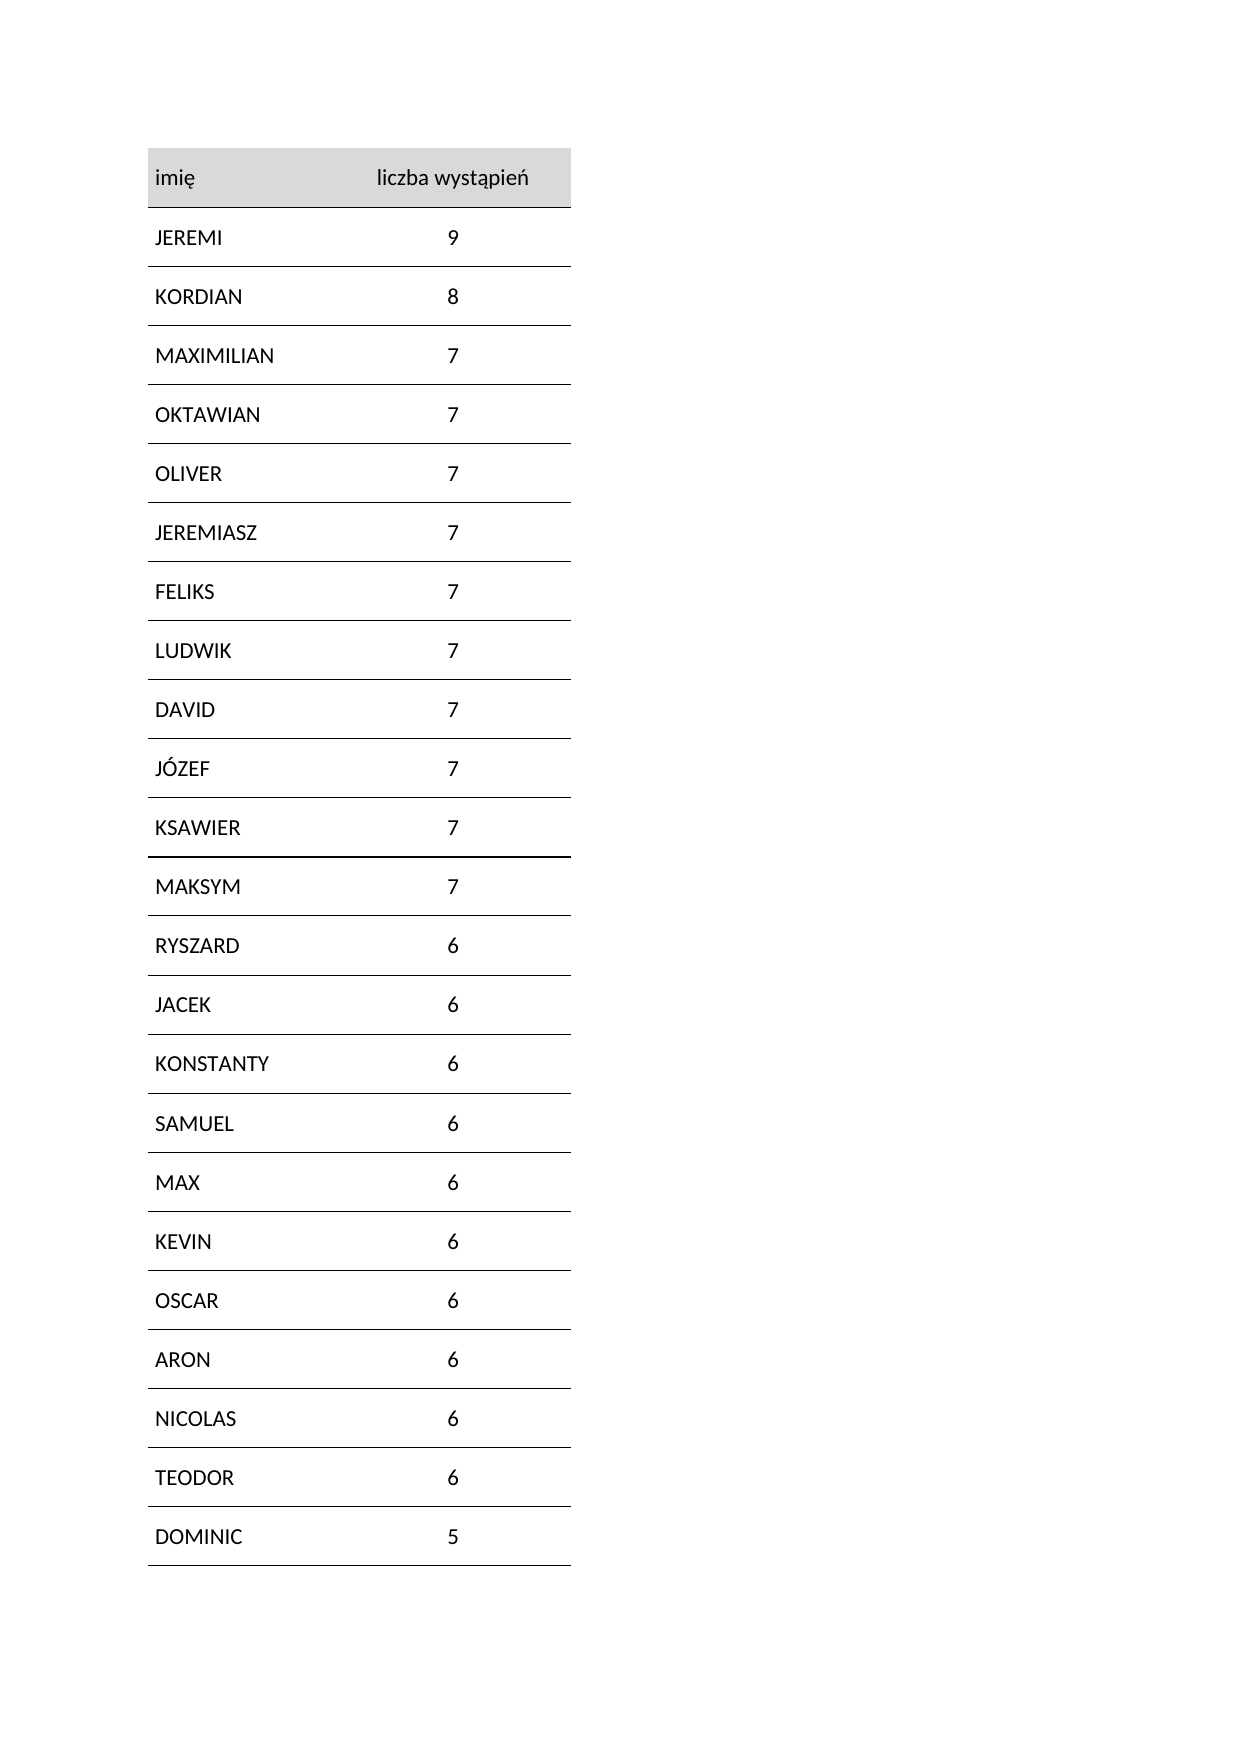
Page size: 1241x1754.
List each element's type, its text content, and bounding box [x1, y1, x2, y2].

table_cell 7 [335, 326, 571, 384]
table_cell 6 [335, 1271, 571, 1329]
table_cell 7 [335, 798, 571, 856]
table_cell JEREMI [148, 208, 335, 266]
table_cell ARON [148, 1330, 335, 1388]
table_cell 6 [335, 1153, 571, 1211]
table_cell DOMINIC [148, 1507, 335, 1565]
table_cell MAX [148, 1153, 335, 1211]
table_cell 7 [335, 739, 571, 797]
table_cell 6 [335, 1389, 571, 1447]
table_cell 6 [335, 1330, 571, 1388]
table_header liczba wystąpień [335, 148, 571, 207]
table_cell JÓZEF [148, 739, 335, 797]
table_cell MAXIMILIAN [148, 326, 335, 384]
table_cell 6 [335, 916, 571, 974]
table_cell OLIVER [148, 444, 335, 502]
table_cell KORDIAN [148, 267, 335, 325]
table_cell 9 [335, 208, 571, 266]
table_header imię [148, 148, 335, 207]
table_cell JEREMIASZ [148, 503, 335, 561]
table_cell JACEK [148, 976, 335, 1033]
table_cell 5 [335, 1507, 571, 1565]
table_cell 7 [335, 621, 571, 679]
table_cell 7 [335, 858, 571, 915]
table_cell NICOLAS [148, 1389, 335, 1447]
table_cell 7 [335, 680, 571, 738]
table_cell RYSZARD [148, 916, 335, 974]
table_cell 7 [335, 562, 571, 620]
table_cell TEODOR [148, 1448, 335, 1506]
table_cell OSCAR [148, 1271, 335, 1329]
table_cell 6 [335, 1094, 571, 1152]
table_cell 6 [335, 1035, 571, 1093]
table_cell KEVIN [148, 1212, 335, 1270]
table_cell FELIKS [148, 562, 335, 620]
table_cell KONSTANTY [148, 1035, 335, 1093]
table_cell 7 [335, 385, 571, 443]
table_cell OKTAWIAN [148, 385, 335, 443]
table_cell 6 [335, 1212, 571, 1270]
table_cell KSAWIER [148, 798, 335, 856]
table_cell 8 [335, 267, 571, 325]
table_cell 6 [335, 976, 571, 1033]
table_cell MAKSYM [148, 858, 335, 915]
table_cell SAMUEL [148, 1094, 335, 1152]
table_cell 7 [335, 503, 571, 561]
table_cell LUDWIK [148, 621, 335, 679]
table_cell 6 [335, 1448, 571, 1506]
table_cell 7 [335, 444, 571, 502]
table_cell DAVID [148, 680, 335, 738]
